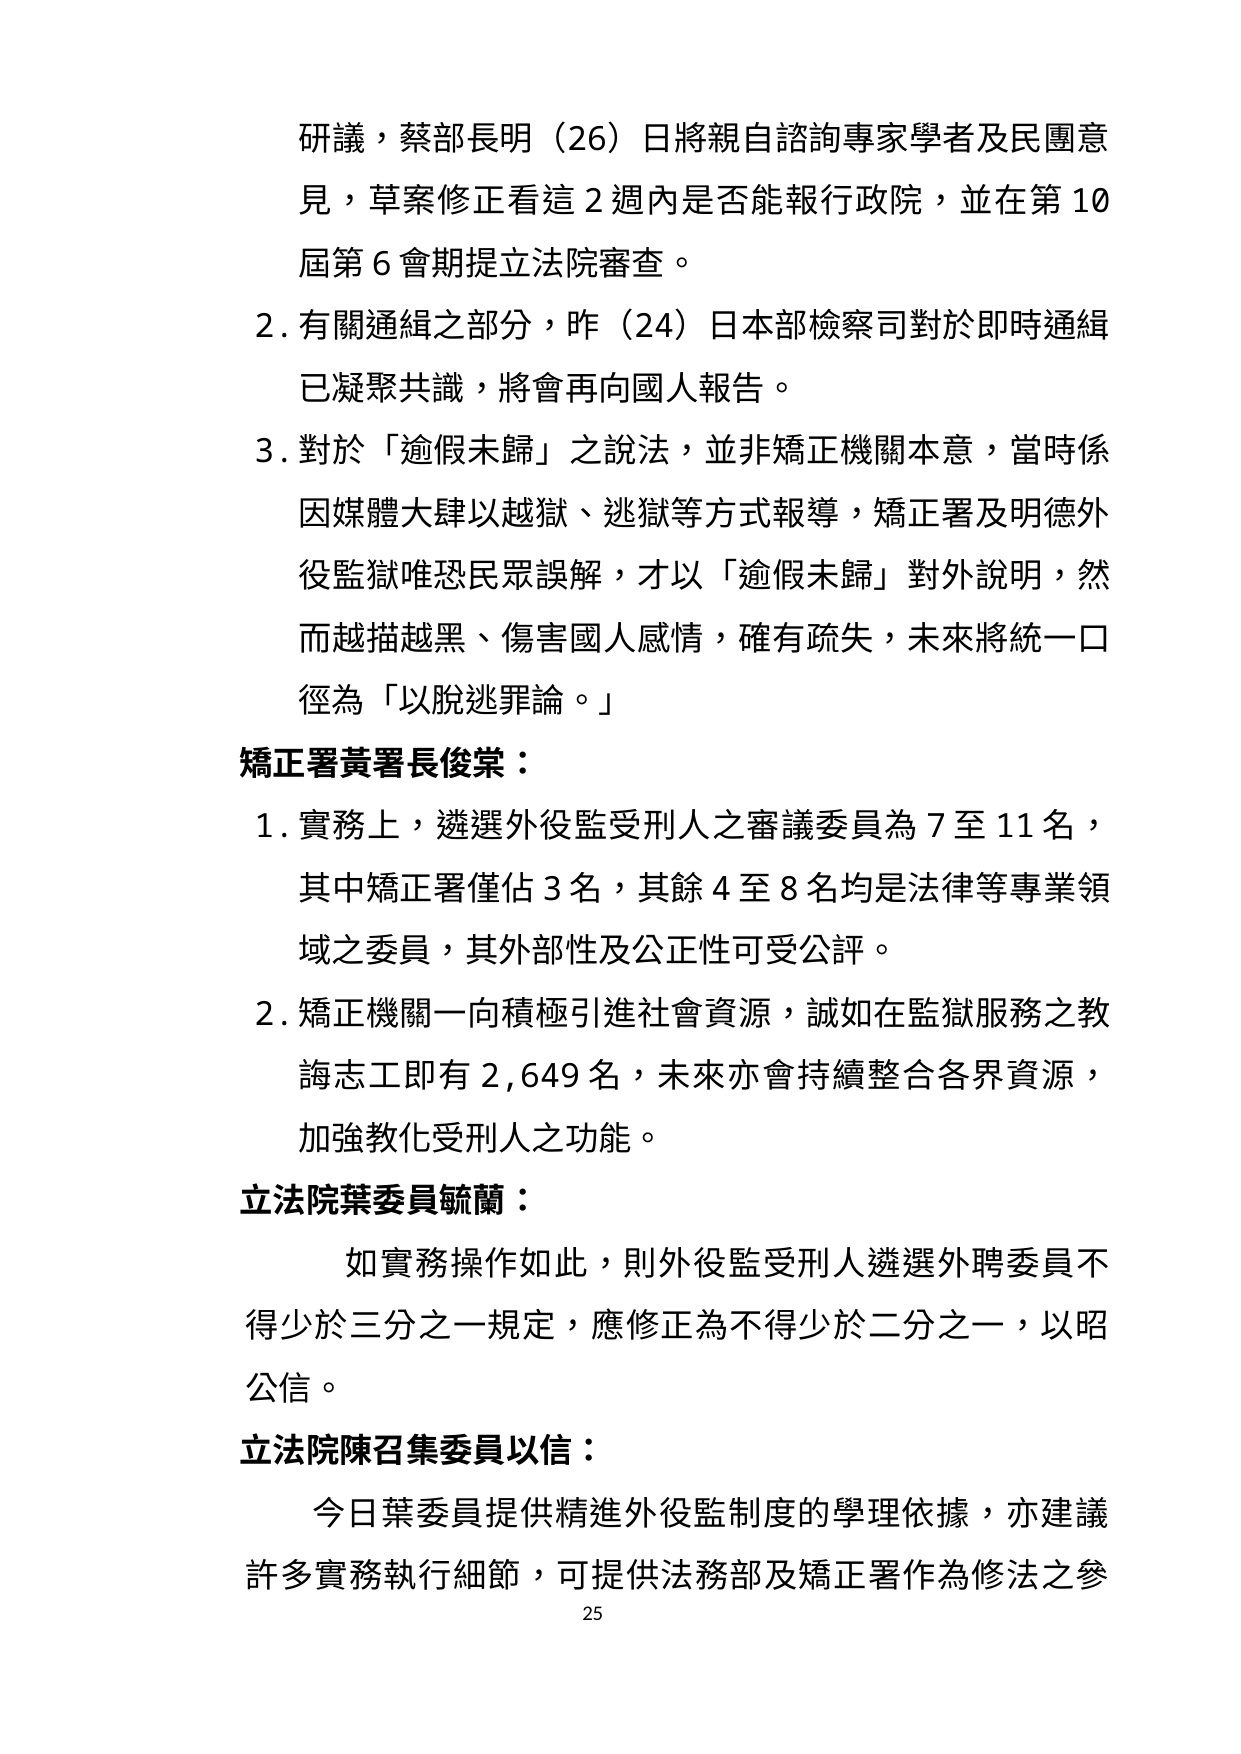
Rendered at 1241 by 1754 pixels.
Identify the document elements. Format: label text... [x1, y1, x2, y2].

list 對於「逾假未歸」之說法，並非矯正機關本意，當時係因媒體大肆以越獄、逃獄等方式報導，矯正署及明德外役監獄唯恐民眾誤解，才以「逾假未歸」對外說明，然而越描越黑、傷害國人感情，確有疏失，未來將統一口徑為「以脫逃罪論。」 [254, 407, 1110, 719]
text 矯正署黃署長俊棠： [165, 719, 1110, 782]
text 今日葉委員提供精進外役監制度的學理依據，亦建議許多實務執行細節，可提供法務部及矯正署作為修法之參 [245, 1469, 1110, 1594]
text 立法院陳召集委員以信： [165, 1407, 1110, 1469]
list 矯正機關一向積極引進社會資源，誠如在監獄服務之教誨志工即有2,649名，未來亦會持續整合各界資源，加強教化受刑人之功能。 [254, 969, 1110, 1157]
list 有關通緝之部分，昨（24）日本部檢察司對於即時通緝已凝聚共識，將會再向國人報告。 [254, 282, 1110, 407]
list 研議，蔡部長明（26）日將親自諮詢專家學者及民團意見，草案修正看這2週內是否能報行政院，並在第10屆第6會期提立法院審查。 [254, 94, 1110, 282]
list 實務上，遴選外役監受刑人之審議委員為7至11名，其中矯正署僅佔3名，其餘4至8名均是法律等專業領域之委員，其外部性及公正性可受公評。 [254, 782, 1110, 969]
text 如實務操作如此，則外役監受刑人遴選外聘委員不得少於三分之一規定，應修正為不得少於二分之一，以昭公信。 [245, 1219, 1110, 1407]
text 立法院葉委員毓蘭： [165, 1157, 1110, 1219]
